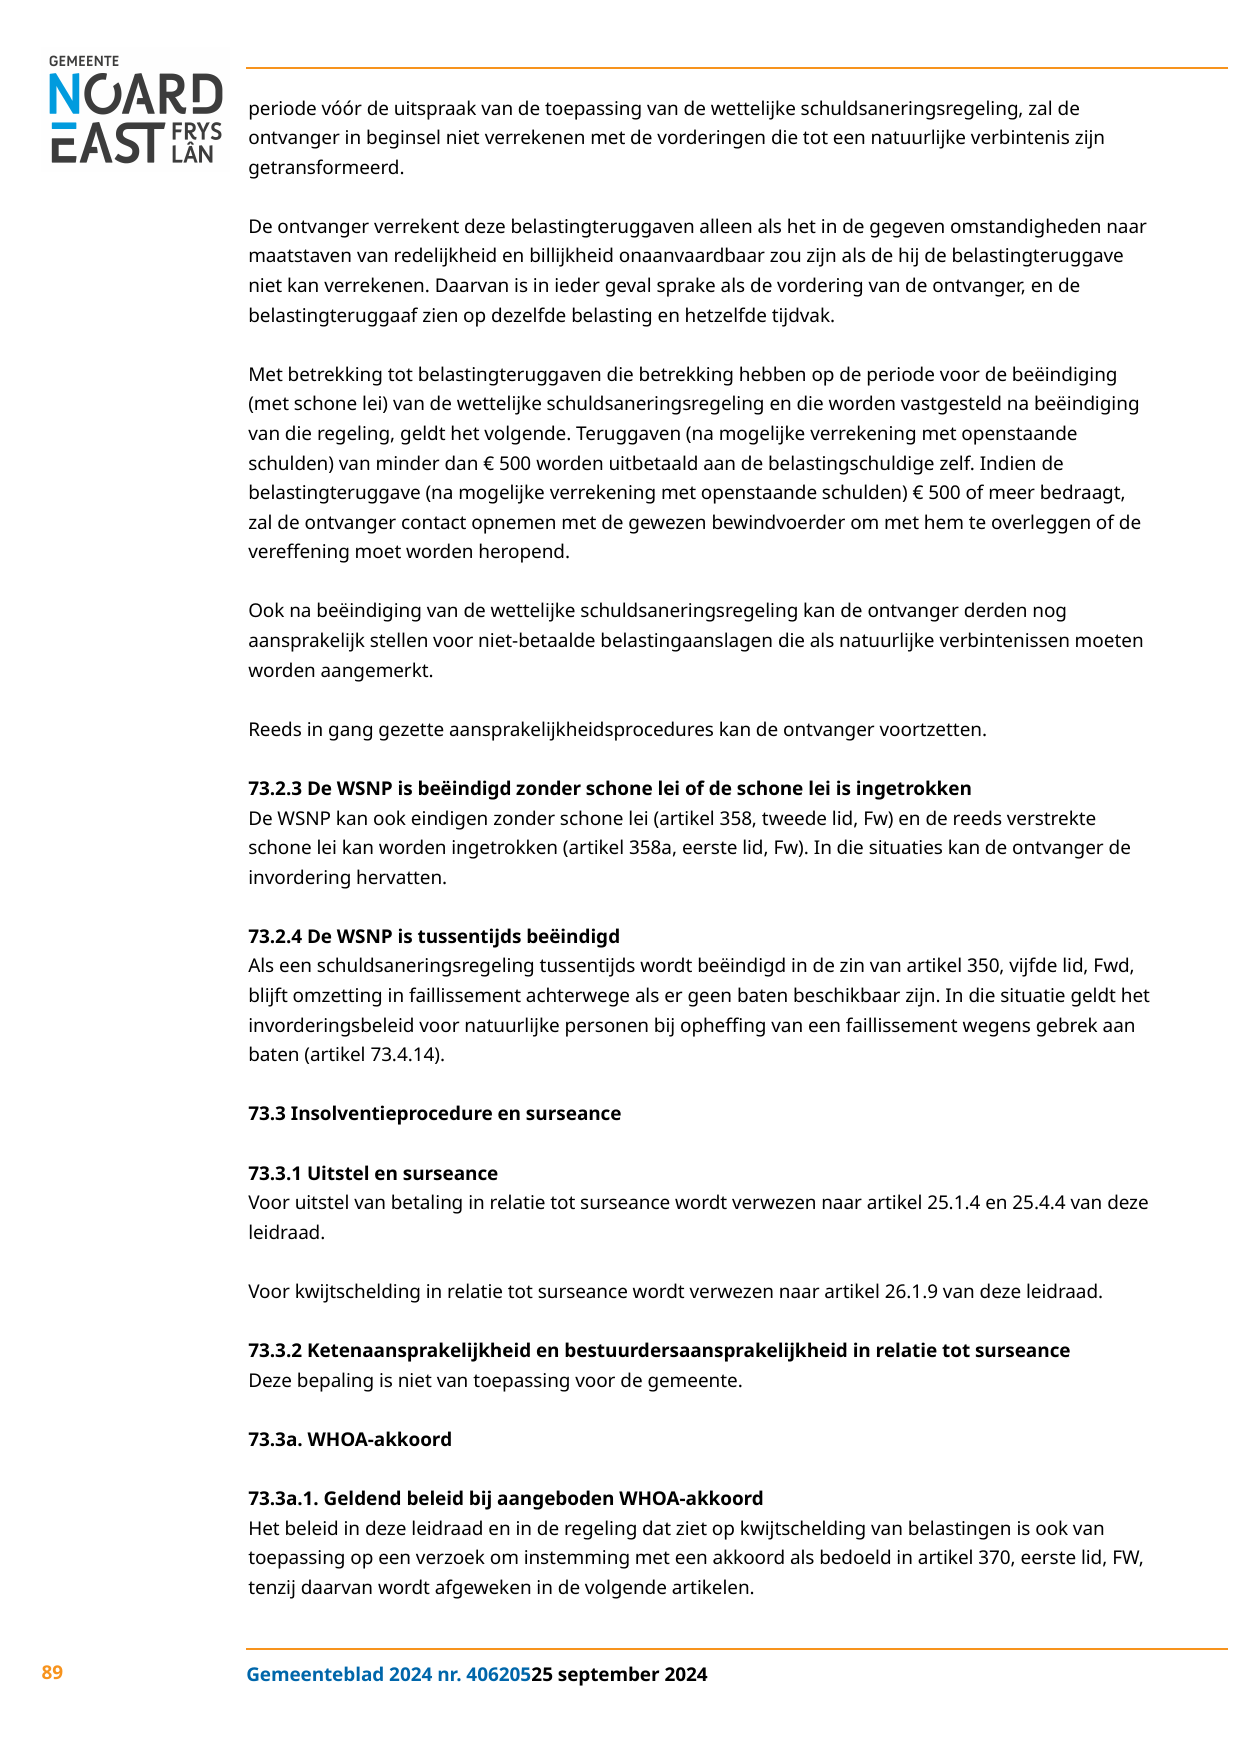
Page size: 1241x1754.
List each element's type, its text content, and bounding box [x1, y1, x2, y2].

text Voor kwijtschelding in relatie tot surseance wordt verwezen naar artikel 26.1.9 van deze leidraad. [248, 1278, 1152, 1304]
text periode vóór de uitspraak van de toepassing van de wettelijke schuldsaneringsregeling, zal de ontvanger in beginsel niet verrekenen met de vorderingen die tot een natuurlijke verbintenis zijn getransformeerd. [248, 95, 1152, 180]
text 73.2.3 De WSNP is beëindigd zonder schone lei of de schone lei is ingetrokken [248, 775, 1152, 801]
text Als een schuldsaneringsregeling tussentijds wordt beëindigd in de zin van artikel 350, vijfde lid, Fwd, blijft omzetting in faillissement achterwege als er geen baten beschikbaar zijn. In die situatie geldt het invorderingsbeleid voor natuurlijke personen bij opheffing van een faillissement wegens gebrek aan baten (artikel 73.4.14). [248, 953, 1152, 1067]
text Reeds in gang gezette aansprakelijkheidsprocedures kan de ontvanger voortzetten. [248, 716, 1152, 742]
text 73.3a. WHOA-akkoord [248, 1426, 1152, 1452]
text De ontvanger verrekent deze belastingteruggaven alleen als het in de gegeven omstandigheden naar maatstaven van redelijkheid en billijkheid onaanvaardbaar zou zijn als de hij de belastingteruggave niet kan verrekenen. Daarvan is in ieder geval sprake als de vordering van de ontvanger, en de belastingteruggaaf zien op dezelfde belasting en hetzelfde tijdvak. [248, 213, 1152, 328]
picture [41, 47, 231, 172]
text 73.3 Insolventieprocedure en surseance [248, 1101, 1152, 1126]
text De WSNP kan ook eindigen zonder schone lei (artikel 358, tweede lid, Fw) en de reeds verstrekte schone lei kan worden ingetrokken (artikel 358a, eerste lid, Fw). In die situaties kan de ontvanger de invordering hervatten. [248, 805, 1152, 890]
text 73.3a.1. Geldend beleid bij aangeboden WHOA-akkoord [248, 1485, 1152, 1511]
text Voor uitstel van betaling in relatie tot surseance wordt verwezen naar artikel 25.1.4 en 25.4.4 van deze leidraad. [248, 1189, 1152, 1245]
text 73.3.1 Uitstel en surseance [248, 1160, 1152, 1186]
text Ook na beëindiging van de wettelijke schuldsaneringsregeling kan de ontvanger derden nog aansprakelijk stellen voor niet-betaalde belastingaanslagen die als natuurlijke verbintenissen moeten worden aangemerkt. [248, 598, 1152, 683]
text Het beleid in deze leidraad en in de regeling dat ziet op kwijtschelding van belastingen is ook van toepassing op een verzoek om instemming met een akkoord als bedoeld in artikel 370, eerste lid, FW, tenzij daarvan wordt afgeweken in de volgende artikelen. [248, 1515, 1152, 1600]
text 73.3.2 Ketenaansprakelijkheid en bestuurdersaansprakelijkheid in relatie tot surseance [248, 1337, 1152, 1363]
text Met betrekking tot belastingteruggaven die betrekking hebben op de periode voor de beëindiging (met schone lei) van de wettelijke schuldsaneringsregeling en die worden vastgesteld na beëindiging van die regeling, geldt het volgende. Teruggaven (na mogelijke verrekening met openstaande schulden) van minder dan € 500 worden uitbetaald aan de belastingschuldige zelf. Indien de belastingteruggave (na mogelijke verrekening met openstaande schulden) € 500 of meer bedraagt, zal de ontvanger contact opnemen met de gewezen bewindvoerder om met hem te overleggen of de vereffening moet worden heropend. [248, 361, 1152, 564]
text Deze bepaling is niet van toepassing voor de gemeente. [248, 1367, 1152, 1393]
text 73.2.4 De WSNP is tussentijds beëindigd [248, 923, 1152, 949]
